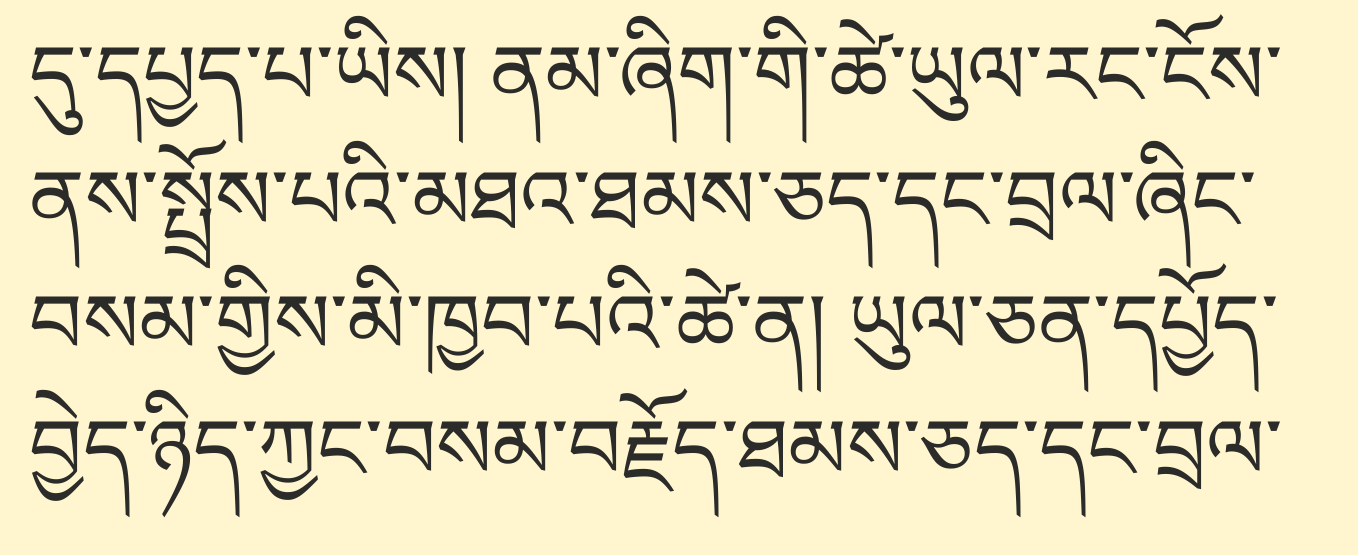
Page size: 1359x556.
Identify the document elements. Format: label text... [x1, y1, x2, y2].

text དུ་དཔྱད་པ་ཡིས། ནམ་ཞིག་གི་ཚེ་ཡུལ་རང་ངོས་ནས་སྤྲོས་པའི་མཐའ་ཐམས་ཅད་དང་བྲལ་ཞིང་བསམ་གྱིས་མི་ཁྱབ་པའི་ཚེ་ན། ཡུལ་ཅན་དཔྱོད་བྱེད་ཉིད་ཀྱང་བསམ་བརྗོད་ཐམས་ཅད་དང་བྲལ་ [29, 29, 1346, 513]
